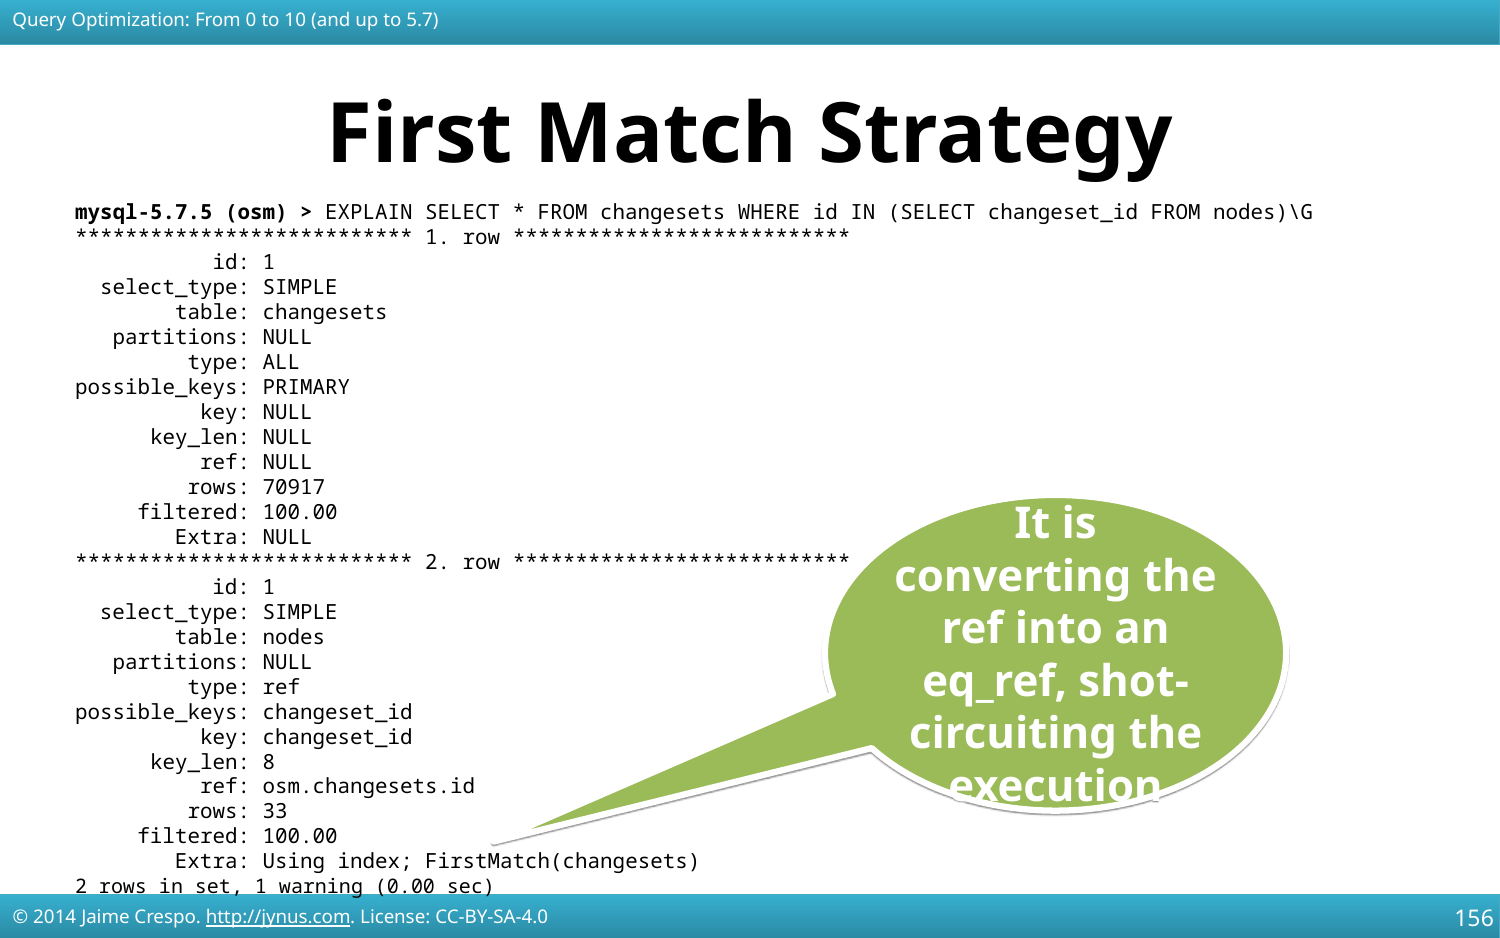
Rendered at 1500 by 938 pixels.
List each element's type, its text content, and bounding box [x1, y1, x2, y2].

slide_number [1389, 896, 1490, 935]
text_box It is converting the ref into an eq_ref, shot-circuiting the execution [493, 494, 1287, 842]
list mysql-5.7.5 (osm) > EXPLAIN SELECT * FROM changesets WHERE id IN (SELECT changeset_id FROM nodes)\G *************************** 1. row *************************** id: 1 select_type: SIMPLE table: changesets partitions: NULL type: ALL possible_keys: PRIMARY key: NULL key_len: NULL ref: NULL rows: 70917 filtered: 100.00 Extra: NULL *************************** 2. row *************************** id: 1 select_type: SIMPLE table: nodes partitions: NULL type: ref possible_keys: changeset_id key: changeset_id key_len: 8 ref: osm.changesets.id rows: 33 filtered: 100.00 Extra: Using index; FirstMatch(changesets) 2 rows in set, 1 warning (0.00 sec) [75, 198, 1425, 856]
title First Match Strategy [75, 51, 1425, 198]
